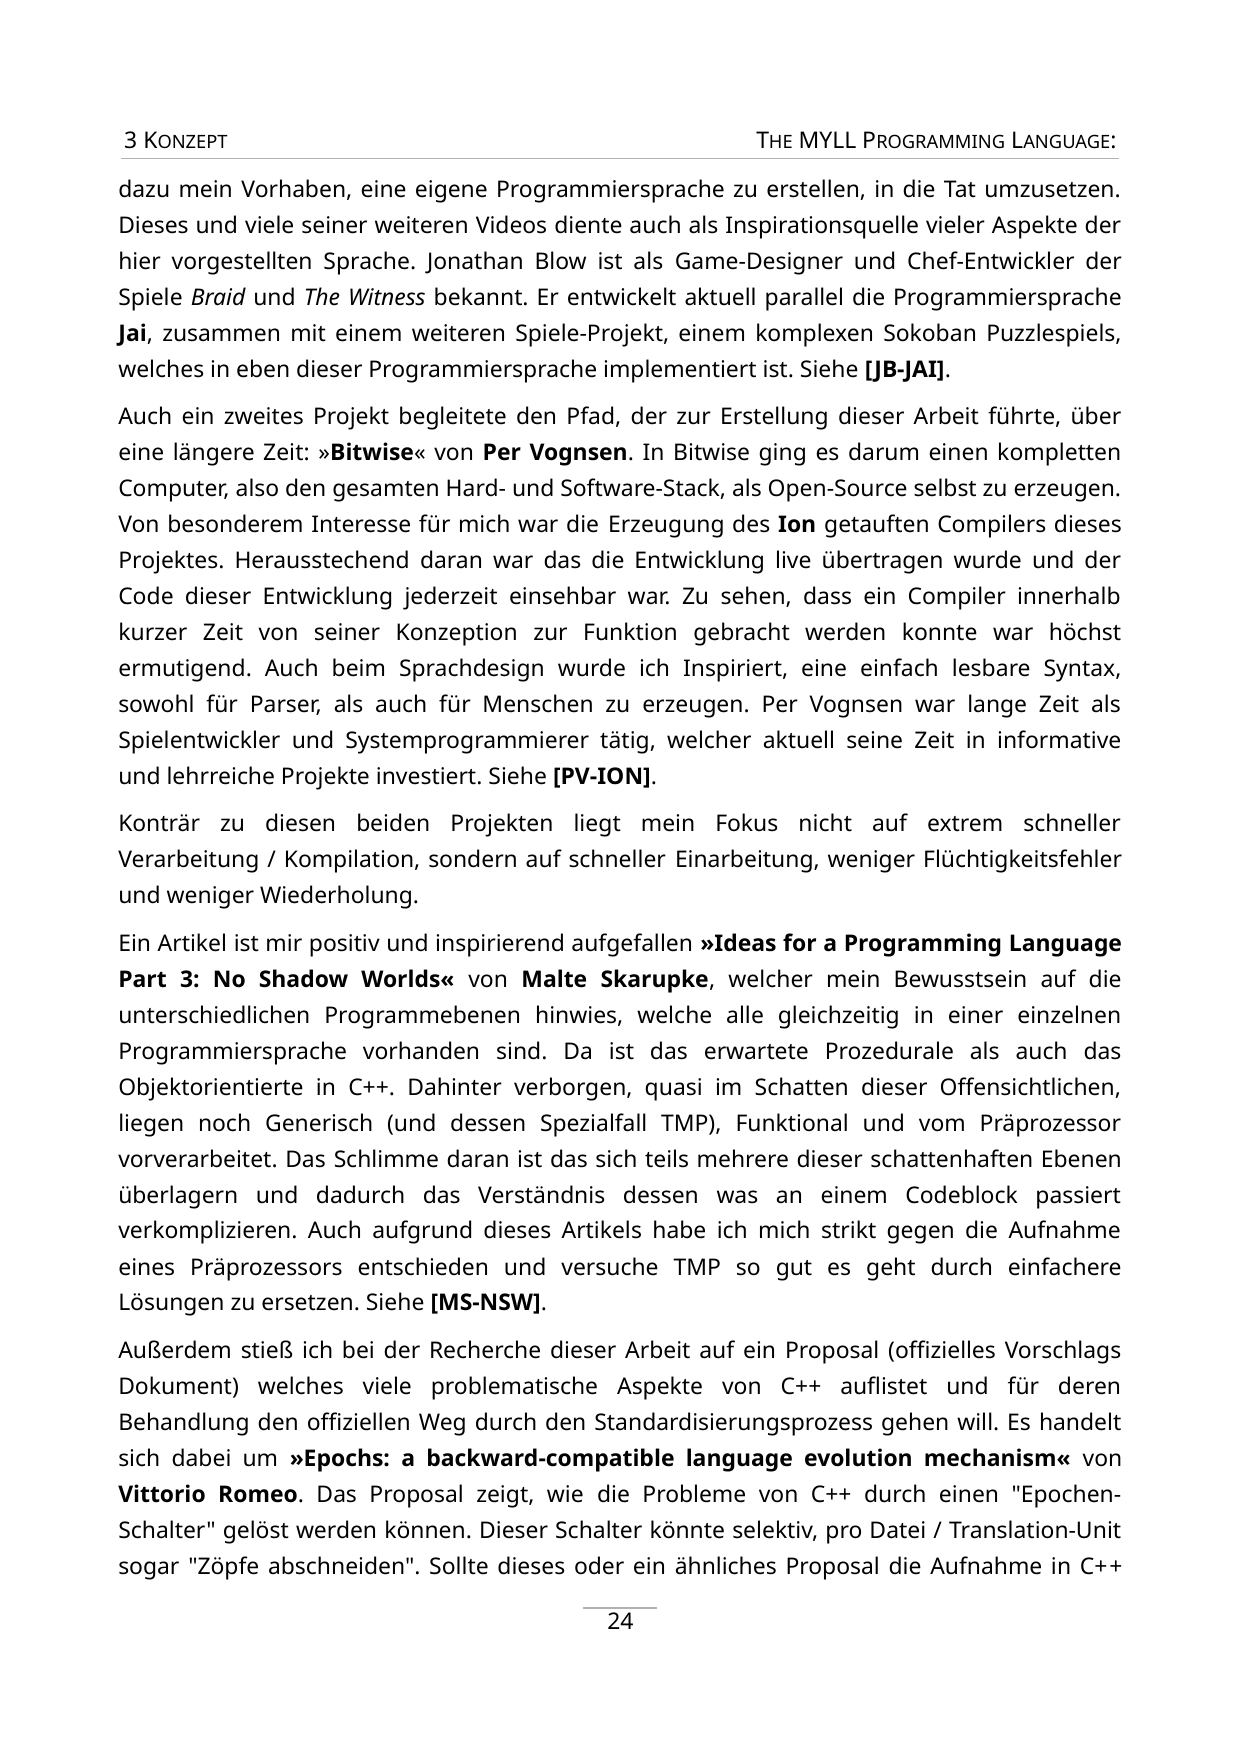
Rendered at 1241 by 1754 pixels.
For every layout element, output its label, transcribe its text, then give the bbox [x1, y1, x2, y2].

text Ein Artikel ist mir positiv und inspirierend aufgefallen »Ideas for a Programming Language Part 3: No Shadow Worlds« von Malte Skarupke, welcher mein Bewusstsein auf die unterschiedlichen Programmebenen hinwies, welche alle gleichzeitig in einer einzelnen Programmiersprache vorhanden sind. Da ist das erwartete Prozedurale als auch das Objektorientierte in C++. Dahinter verborgen, quasi im Schatten dieser Offensichtlichen, liegen noch Generisch (und dessen Spezialfall TMP), Funktional und vom Präprozessor vorverarbeitet. Das Schlimme daran ist das sich teils mehrere dieser schattenhaften Ebenen überlagern und dadurch das Verständnis dessen was an einem Codeblock passiert verkomplizieren. Auch aufgrund dieses Artikels habe ich mich strikt gegen die Aufnahme eines Präprozessors entschieden und versuche TMP so gut es geht durch einfachere Lösungen zu ersetzen. Siehe [MS-NSW]. [118, 927, 1122, 1318]
text Außerdem stieß ich bei der Recherche dieser Arbeit auf ein Proposal (offizielles Vorschlags Dokument) welches viele problematische Aspekte von C++ auflistet und für deren Behandlung den offiziellen Weg durch den Standardisierungsprozess gehen will. Es handelt sich dabei um »Epochs: a backward-compatible language evolution mechanism« von Vittorio Romeo. Das Proposal zeigt, wie die Probleme von C++ durch einen "Epochen-Schalter" gelöst werden können. Dieser Schalter könnte selektiv, pro Datei / Translation-Unit sogar "Zöpfe abschneiden". Sollte dieses oder ein ähnliches Proposal die Aufnahme in C+⁠+ [118, 1334, 1122, 1581]
text dazu mein Vorhaben, eine eigene Programmiersprache zu erstellen, in die Tat umzusetzen. Dieses und viele seiner weiteren Videos diente auch als Inspirationsquelle vieler Aspekte der hier vorgestellten Sprache. Jonathan Blow ist als Game-Designer und Chef-Entwickler der Spiele Braid und The Witness bekannt. Er entwickelt aktuell parallel die Programmiersprache Jai, zusammen mit einem weiteren Spiele-Projekt, einem komplexen Sokoban Puzzlespiels, welches in eben dieser Programmiersprache implementiert ist. Siehe [JB-JAI]. [118, 173, 1122, 384]
text Konträr zu diesen beiden Projekten liegt mein Fokus nicht auf extrem schneller Verarbeitung / Kompilation, sondern auf schneller Einarbeitung, weniger Flüchtigkeitsfehler und weniger Wiederholung. [118, 807, 1122, 911]
text Auch ein zweites Projekt begleitete den Pfad, der zur Erstellung dieser Arbeit führte, über eine längere Zeit: »Bitwise« von Per Vognsen. In Bitwise ging es darum einen kompletten Computer, also den gesamten Hard- und Software-Stack, als Open-Source selbst zu erzeugen. Von besonderem Interesse für mich war die Erzeugung des Ion getauften Compilers dieses Projektes. Herausstechend daran war das die Entwicklung live übertragen wurde und der Code dieser Entwicklung jederzeit einsehbar war. Zu sehen, dass ein Compiler innerhalb kurzer Zeit von seiner Konzeption zur Funktion gebracht werden konnte war höchst ermutigend. Auch beim Sprachdesign wurde ich Inspiriert, eine einfach lesbare Syntax, sowohl für Parser, als auch für Menschen zu erzeugen. Per Vognsen war lange Zeit als Spielentwickler und Systemprogrammierer tätig, welcher aktuell seine Zeit in informative und lehrreiche Projekte investiert. Siehe [PV-ION]. [118, 400, 1122, 791]
